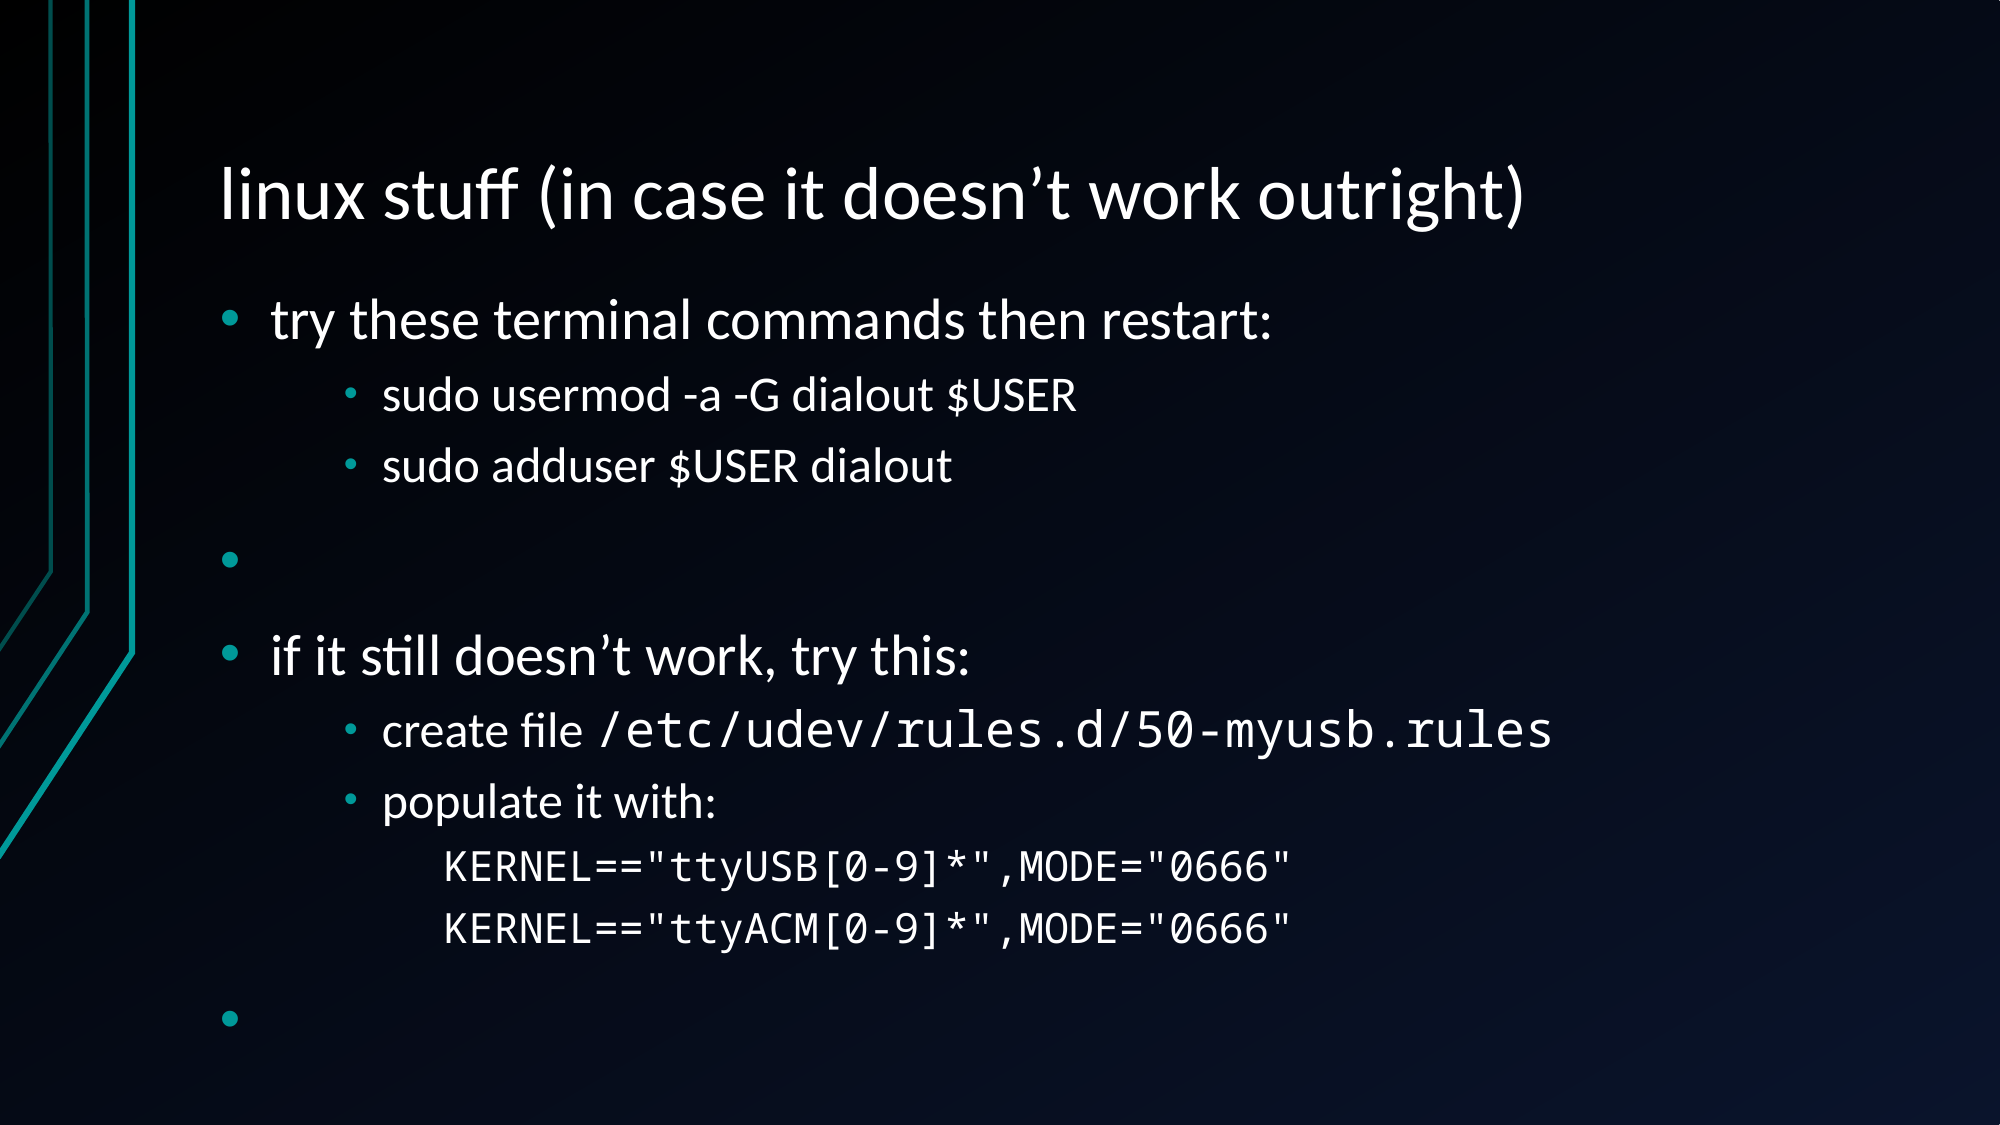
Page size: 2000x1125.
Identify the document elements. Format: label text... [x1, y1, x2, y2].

title linux stuff (in case it doesn’t work outright) [199, 45, 1900, 246]
list try these terminal commands then restart: sudo usermod -a -G dialout $USER sudo adduser $USER dialout if it still doesn’t work, try this: create file /etc/udev/rules.d/50-myusb.rules populate it with: KERNEL=="ttyUSB[0-9]*",MODE="0666" KERNEL=="ttyACM[0-9]*",MODE="0666" [199, 279, 1953, 1012]
